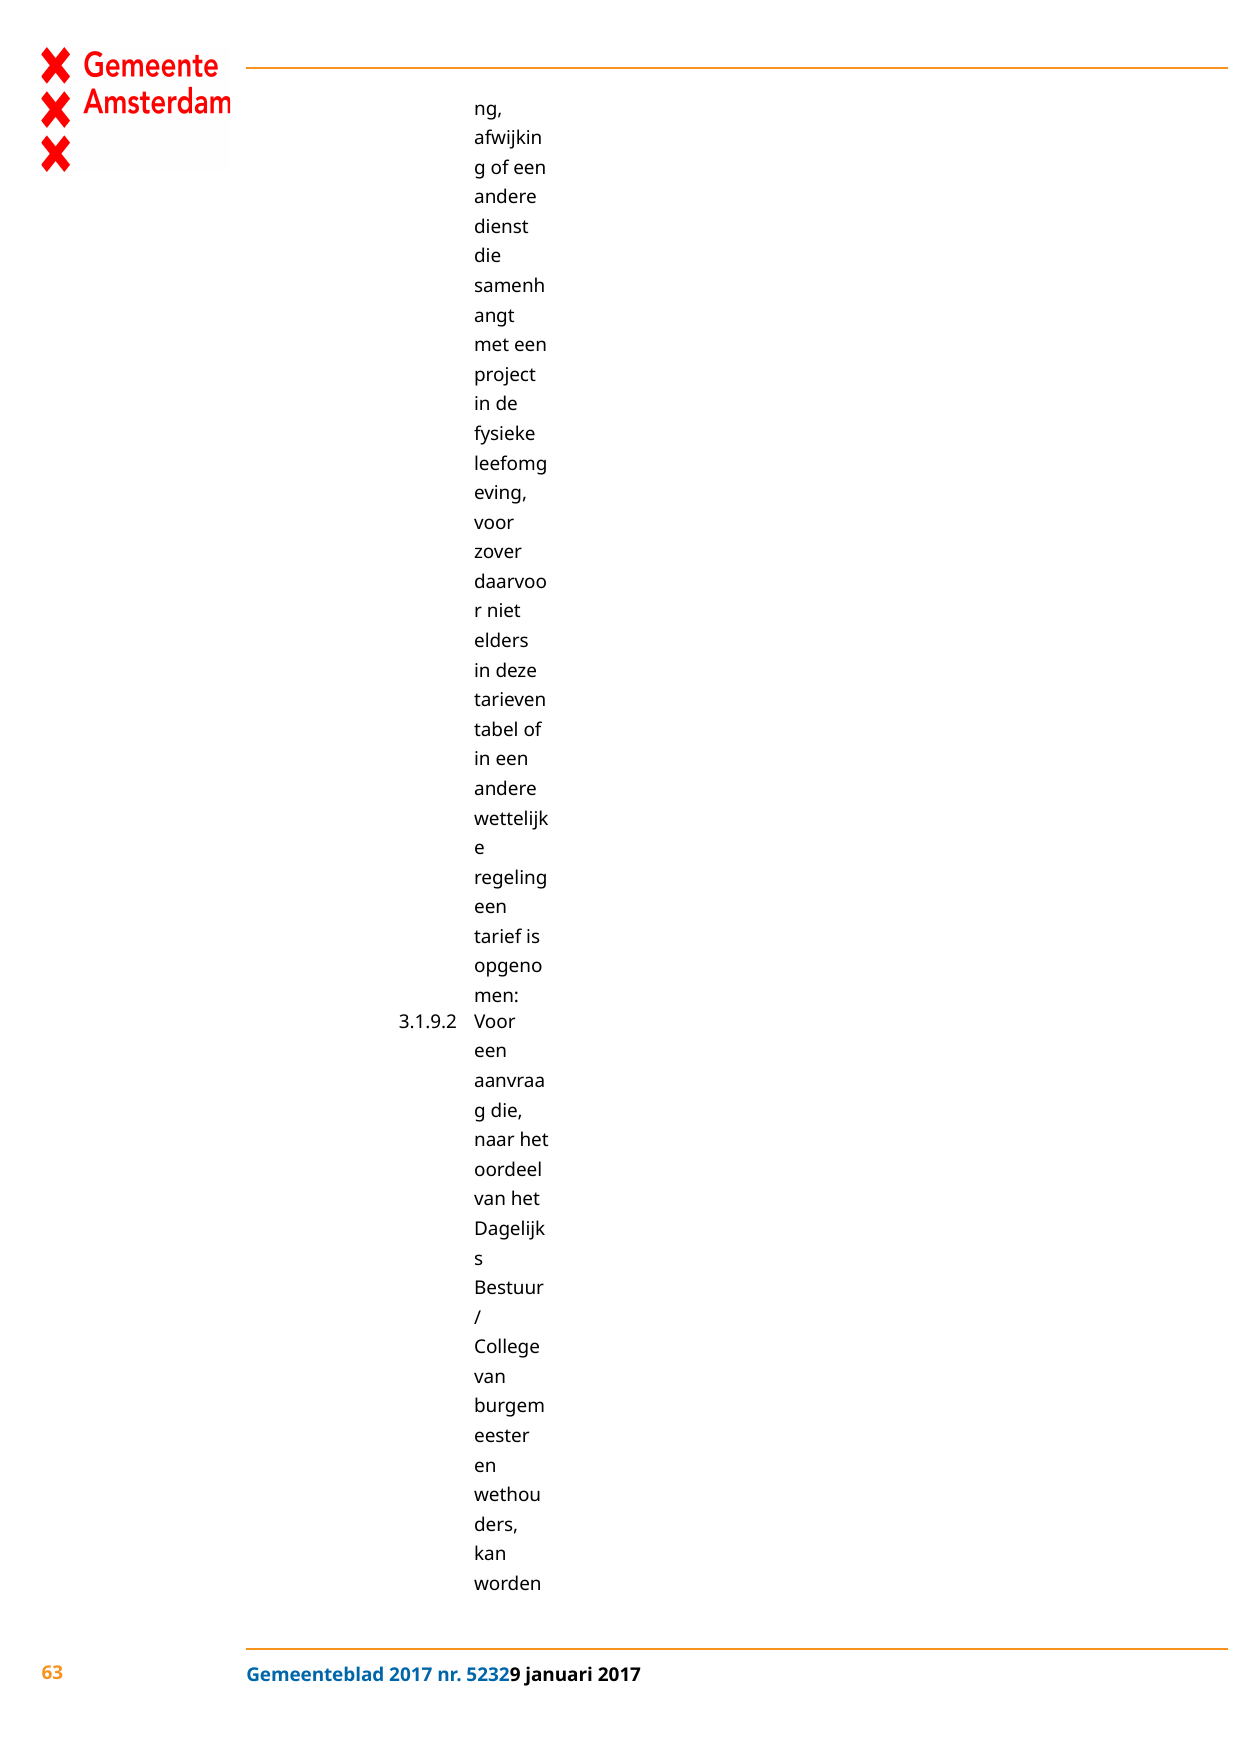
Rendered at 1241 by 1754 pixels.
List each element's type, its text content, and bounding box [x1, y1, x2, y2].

table_cell [625, 95, 700, 1008]
table_cell [549, 1008, 624, 1596]
table_cell [926, 95, 1001, 1008]
table_cell [1001, 1008, 1076, 1596]
table_cell [926, 1008, 1001, 1596]
table_cell [700, 95, 775, 1008]
table_cell [775, 95, 850, 1008]
table_cell ng, afwijking of een andere dienst die samenhangt met een project in de fysieke leefomgeving, voor zover daarvoor niet elders in deze tarieventabel of in een andere wettelijke regeling een tarief is opgenomen: [474, 95, 549, 1008]
table_cell [1076, 1008, 1152, 1596]
table_cell [775, 1008, 850, 1596]
table_cell [248, 1008, 323, 1596]
table_cell [850, 95, 926, 1008]
table_cell 3.1.9.2 [399, 1008, 474, 1596]
table_cell [850, 1008, 926, 1596]
table_cell [700, 1008, 775, 1596]
table_cell [399, 95, 474, 1008]
table_cell [1076, 95, 1152, 1008]
picture [41, 47, 231, 172]
table_cell [549, 95, 624, 1008]
table_cell [1001, 95, 1076, 1008]
table_cell [625, 1008, 700, 1596]
table_cell Voor een aanvraag die, naar het oordeel van het Dagelijks Bestuur / College van burgemeester en wethouders, kan worden [474, 1008, 549, 1596]
table_cell [248, 95, 323, 1008]
table_cell [323, 95, 398, 1008]
table_cell [323, 1008, 398, 1596]
